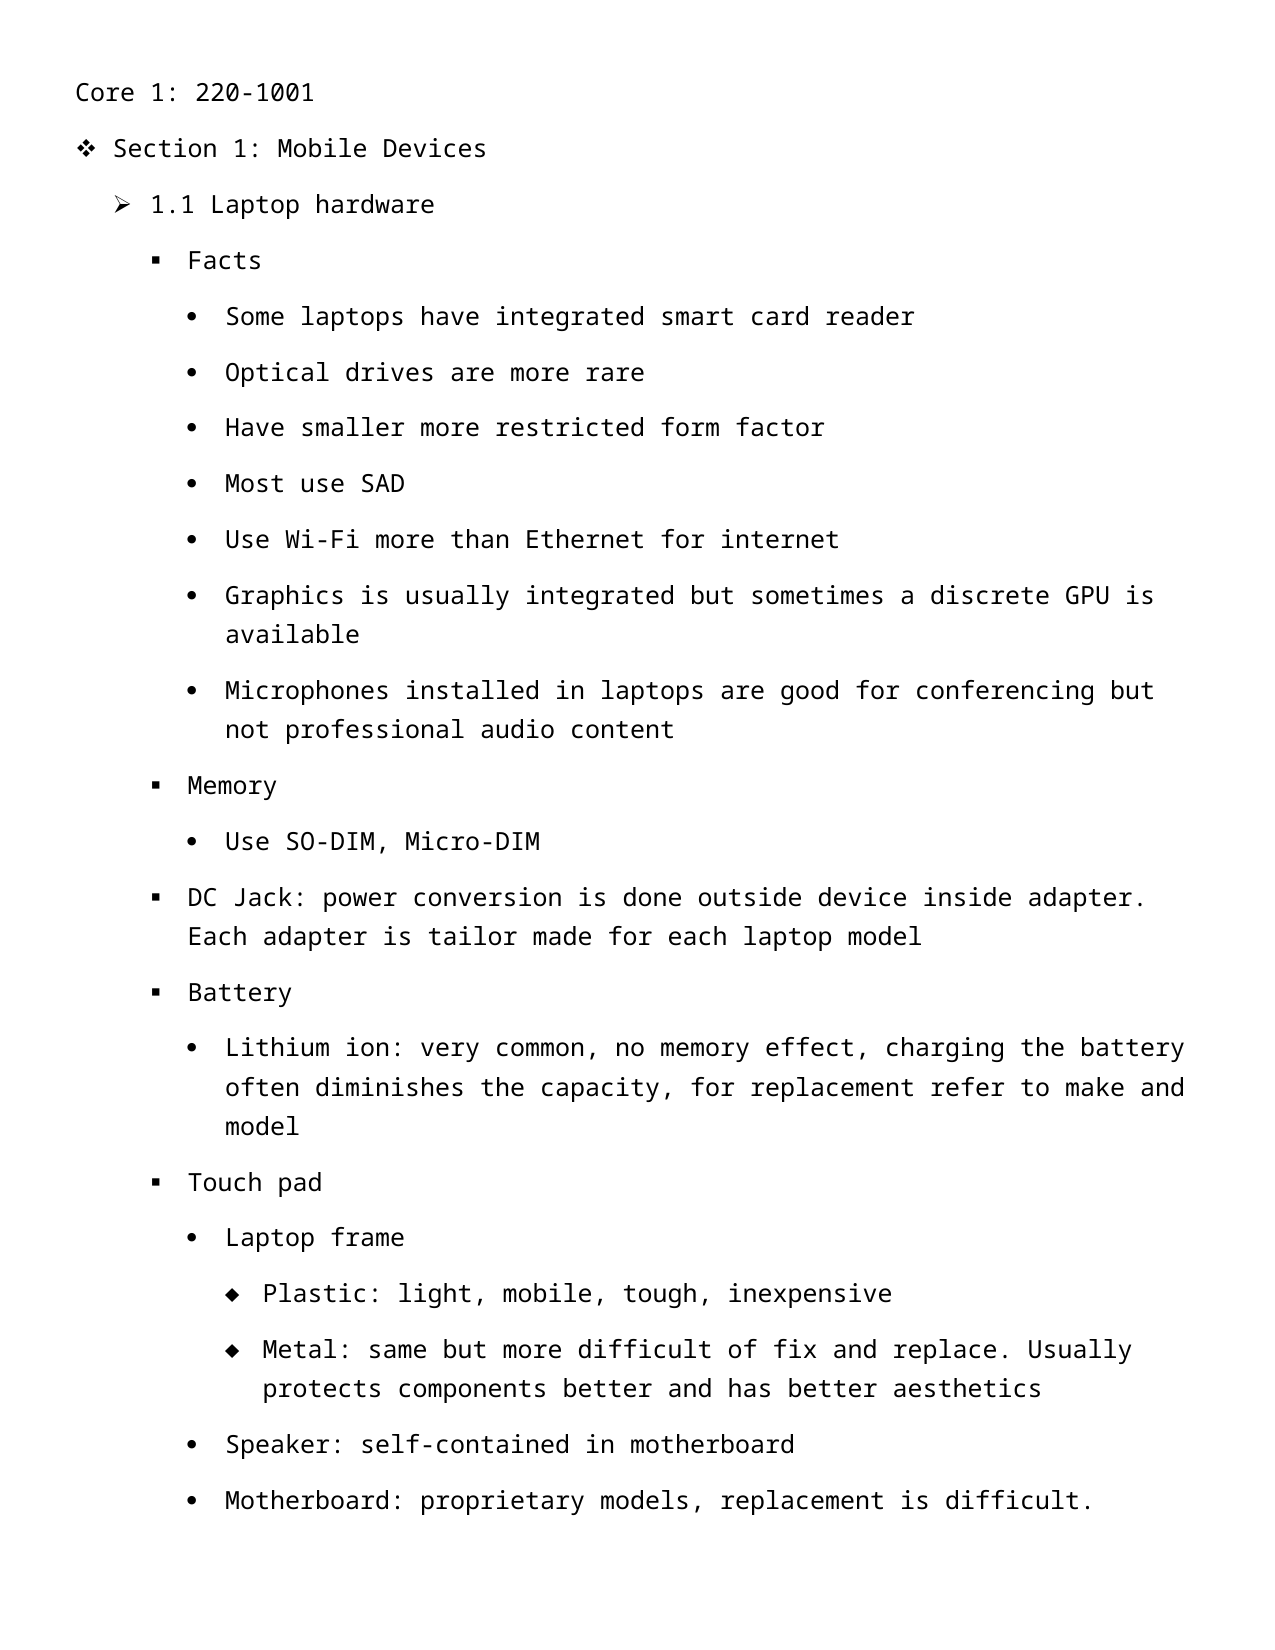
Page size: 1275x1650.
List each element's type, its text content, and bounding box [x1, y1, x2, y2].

list 1.1 Laptop hardware [112, 187, 1200, 221]
list Graphics is usually integrated but sometimes a discrete GPU is available [187, 577, 1200, 651]
list Microphones installed in laptops are good for conferencing but not professional audio content [187, 672, 1200, 746]
list Most use SAD [187, 466, 1200, 500]
list DC Jack: power conversion is done outside device inside adapter. Each adapter is tailor made for each laptop model [150, 879, 1200, 952]
list Have smaller more restricted form factor [187, 410, 1200, 444]
list Laptop frame [187, 1220, 1200, 1254]
list Motherboard: proprietary models, replacement is difficult. [187, 1482, 1200, 1517]
list Section 1: Mobile Devices [75, 131, 1200, 165]
list Plastic: light, mobile, tough, inexpensive [225, 1276, 1200, 1310]
list Battery [150, 974, 1200, 1008]
list Touch pad [150, 1164, 1200, 1198]
list Facts [150, 242, 1200, 277]
list Lithium ion: very common, no memory effect, charging the battery often diminishes the capacity, for replacement refer to make and model [187, 1030, 1200, 1142]
list Memory [150, 767, 1200, 802]
list Use SO-DIM, Micro-DIM [187, 823, 1200, 857]
text Core 1: 220-1001 [75, 75, 1200, 109]
list Metal: same but more difficult of fix and replace. Usually protects components better and has better aesthetics [225, 1332, 1200, 1405]
list Optical drives are more rare [187, 354, 1200, 388]
list Some laptops have integrated smart card reader [187, 298, 1200, 332]
list Use Wi-Fi more than Ethernet for internet [187, 522, 1200, 556]
list Speaker: self-contained in motherboard [187, 1427, 1200, 1461]
